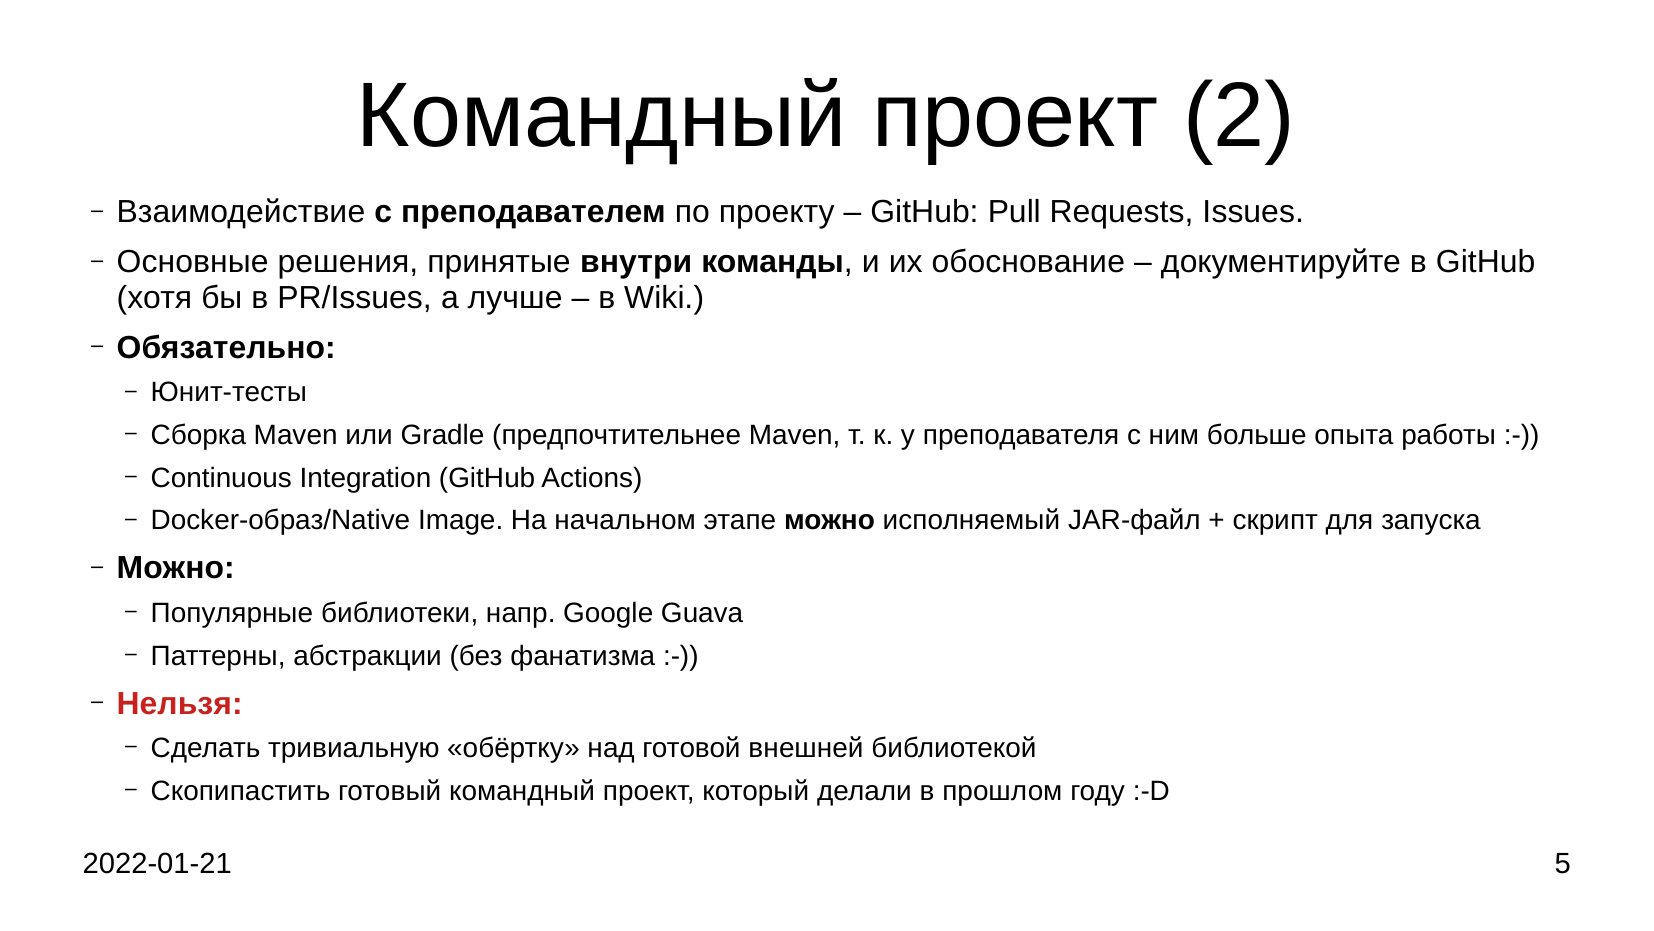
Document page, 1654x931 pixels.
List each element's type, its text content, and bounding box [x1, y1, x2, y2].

title Командный проект (2) [82, 37, 1571, 193]
list Взаимодействие с преподавателем по проекту – GitHub: Pull Requests, Issues. Основные решения, принятые внутри команды, и их обоснование – документируйте в GitHub (хотя бы в PR/Issues, а лучше – в Wiki.) Обязательно: Юнит-тесты Сборка Maven или Gradle (предпочтительнее Maven, т. к. у преподавателя с ним больше опыта работы :-)) Continuous Integration (GitHub Actions) Docker-образ/Native Image. На начальном этапе можно исполняемый JAR-файл + скрипт для запуска Можно: Популярные библиотеки, напр. Google Guava Паттерны, абстракции (без фанатизма :-)) Нельзя: Сделать тривиальную «обёртку» над готовой внешней библиотекой Скопипастить готовый командный проект, который делали в прошлом году :-D [82, 193, 1571, 827]
